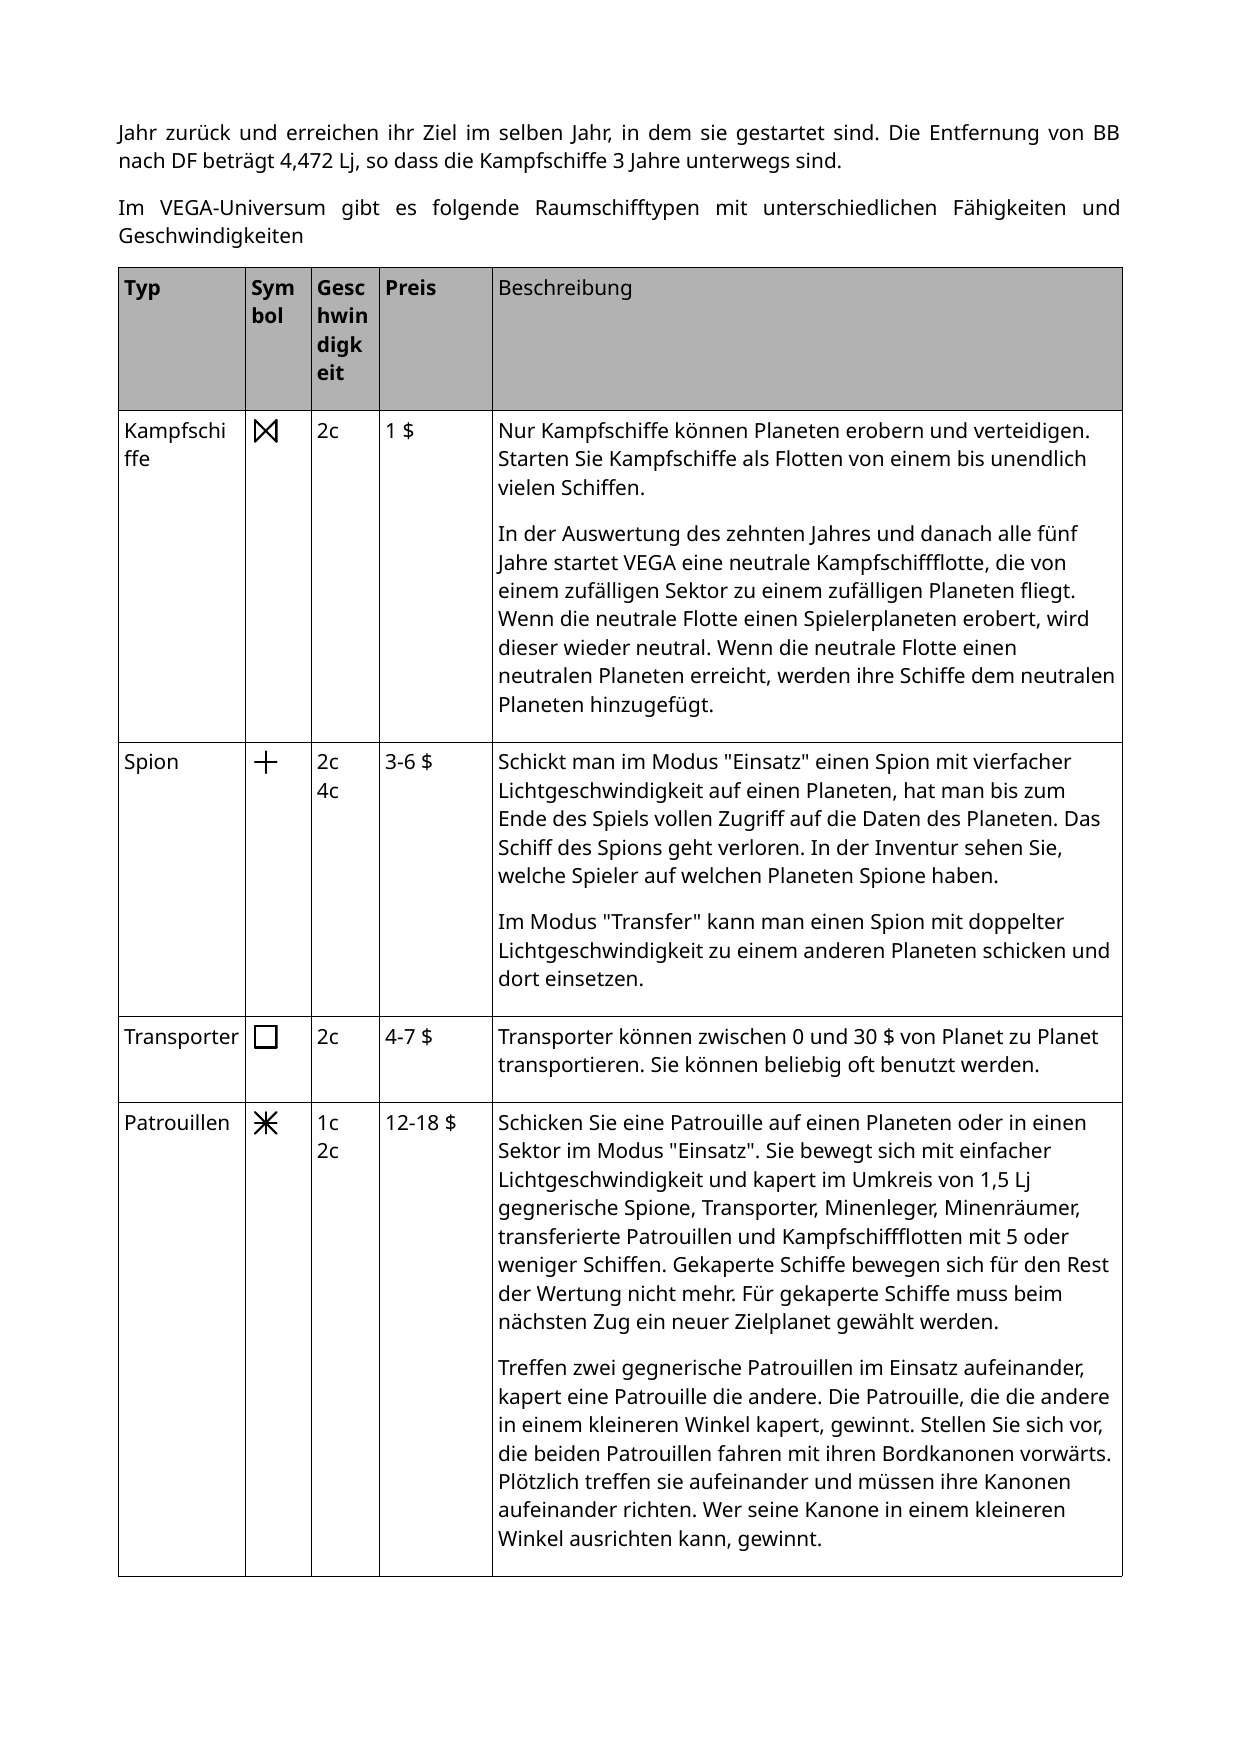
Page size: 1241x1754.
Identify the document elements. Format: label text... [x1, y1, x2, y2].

table_cell [246, 1103, 311, 1576]
table_cell 4-7 $ [380, 1017, 492, 1102]
table_cell 2c [312, 411, 379, 742]
table_cell Transporter [119, 1017, 245, 1102]
table_cell Patrouillen [119, 1103, 245, 1576]
table_header Geschwindigkeit [312, 268, 379, 410]
table_cell [246, 1017, 311, 1102]
table_cell [246, 743, 311, 1016]
table_cell 3-6 $ [380, 743, 492, 1016]
table_cell Kampfschiffe [119, 411, 245, 742]
table_header Preis [380, 268, 492, 410]
table_cell Nur Kampfschiffe können Planeten erobern und verteidigen. Starten Sie Kampfschiffe als Flotten von einem bis unendlich vielen Schiffen. In der Auswertung des zehnten Jahres und danach alle fünf Jahre startet VEGA eine neutrale Kampfschiffflotte, die von einem zufälligen Sektor zu einem zufälligen Planeten fliegt. Wenn die neutrale Flotte einen Spielerplaneten erobert, wird dieser wieder neutral. Wenn die neutrale Flotte einen neutralen Planeten erreicht, werden ihre Schiffe dem neutralen Planeten hinzugefügt. [493, 411, 1122, 742]
text Jahr zurück und erreichen ihr Ziel im selben Jahr, in dem sie gestartet sind. Die Entfernung von BB nach DF beträgt 4,472 Lj, so dass die Kampfschiffe 3 Jahre unterwegs sind. [118, 118, 1122, 175]
text Im VEGA-Universum gibt es folgende Raumschifftypen mit unterschiedlichen Fähigkeiten und Geschwindigkeiten [118, 193, 1122, 249]
table_cell 1c 2c [312, 1103, 379, 1576]
table_cell [246, 411, 311, 742]
table_header Beschreibung [493, 268, 1122, 410]
table_header Typ [119, 268, 245, 410]
table_cell 1 $ [380, 411, 492, 742]
table_cell 12-18 $ [380, 1103, 492, 1576]
table_cell Schickt man im Modus "Einsatz" einen Spion mit vierfacher Lichtgeschwindigkeit auf einen Planeten, hat man bis zum Ende des Spiels vollen Zugriff auf die Daten des Planeten. Das Schiff des Spions geht verloren. In der Inventur sehen Sie, welche Spieler auf welchen Planeten Spione haben. Im Modus "Transfer" kann man einen Spion mit doppelter Lichtgeschwindigkeit zu einem anderen Planeten schicken und dort einsetzen. [493, 743, 1122, 1016]
table_cell Schicken Sie eine Patrouille auf einen Planeten oder in einen Sektor im Modus "Einsatz". Sie bewegt sich mit einfacher Lichtgeschwindigkeit und kapert im Umkreis von 1,5 Lj gegnerische Spione, Transporter, Minenleger, Minenräumer, transferierte Patrouillen und Kampfschiffflotten mit 5 oder weniger Schiffen. Gekaperte Schiffe bewegen sich für den Rest der Wertung nicht mehr. Für gekaperte Schiffe muss beim nächsten Zug ein neuer Zielplanet gewählt werden. Treffen zwei gegnerische Patrouillen im Einsatz aufeinander, kapert eine Patrouille die andere. Die Patrouille, die die andere in einem kleineren Winkel kapert, gewinnt. Stellen Sie sich vor, die beiden Patrouillen fahren mit ihren Bordkanonen vorwärts. Plötzlich treffen sie aufeinander und müssen ihre Kanonen aufeinander richten. Wer seine Kanone in einem kleineren Winkel ausrichten kann, gewinnt. [493, 1103, 1122, 1576]
table_cell Transporter können zwischen 0 und 30 $ von Planet zu Planet transportieren. Sie können beliebig oft benutzt werden. [493, 1017, 1122, 1102]
table_cell 2c [312, 1017, 379, 1102]
table_cell Spion [119, 743, 245, 1016]
table_header Symbol [246, 268, 311, 410]
table_cell 2c 4c [312, 743, 379, 1016]
